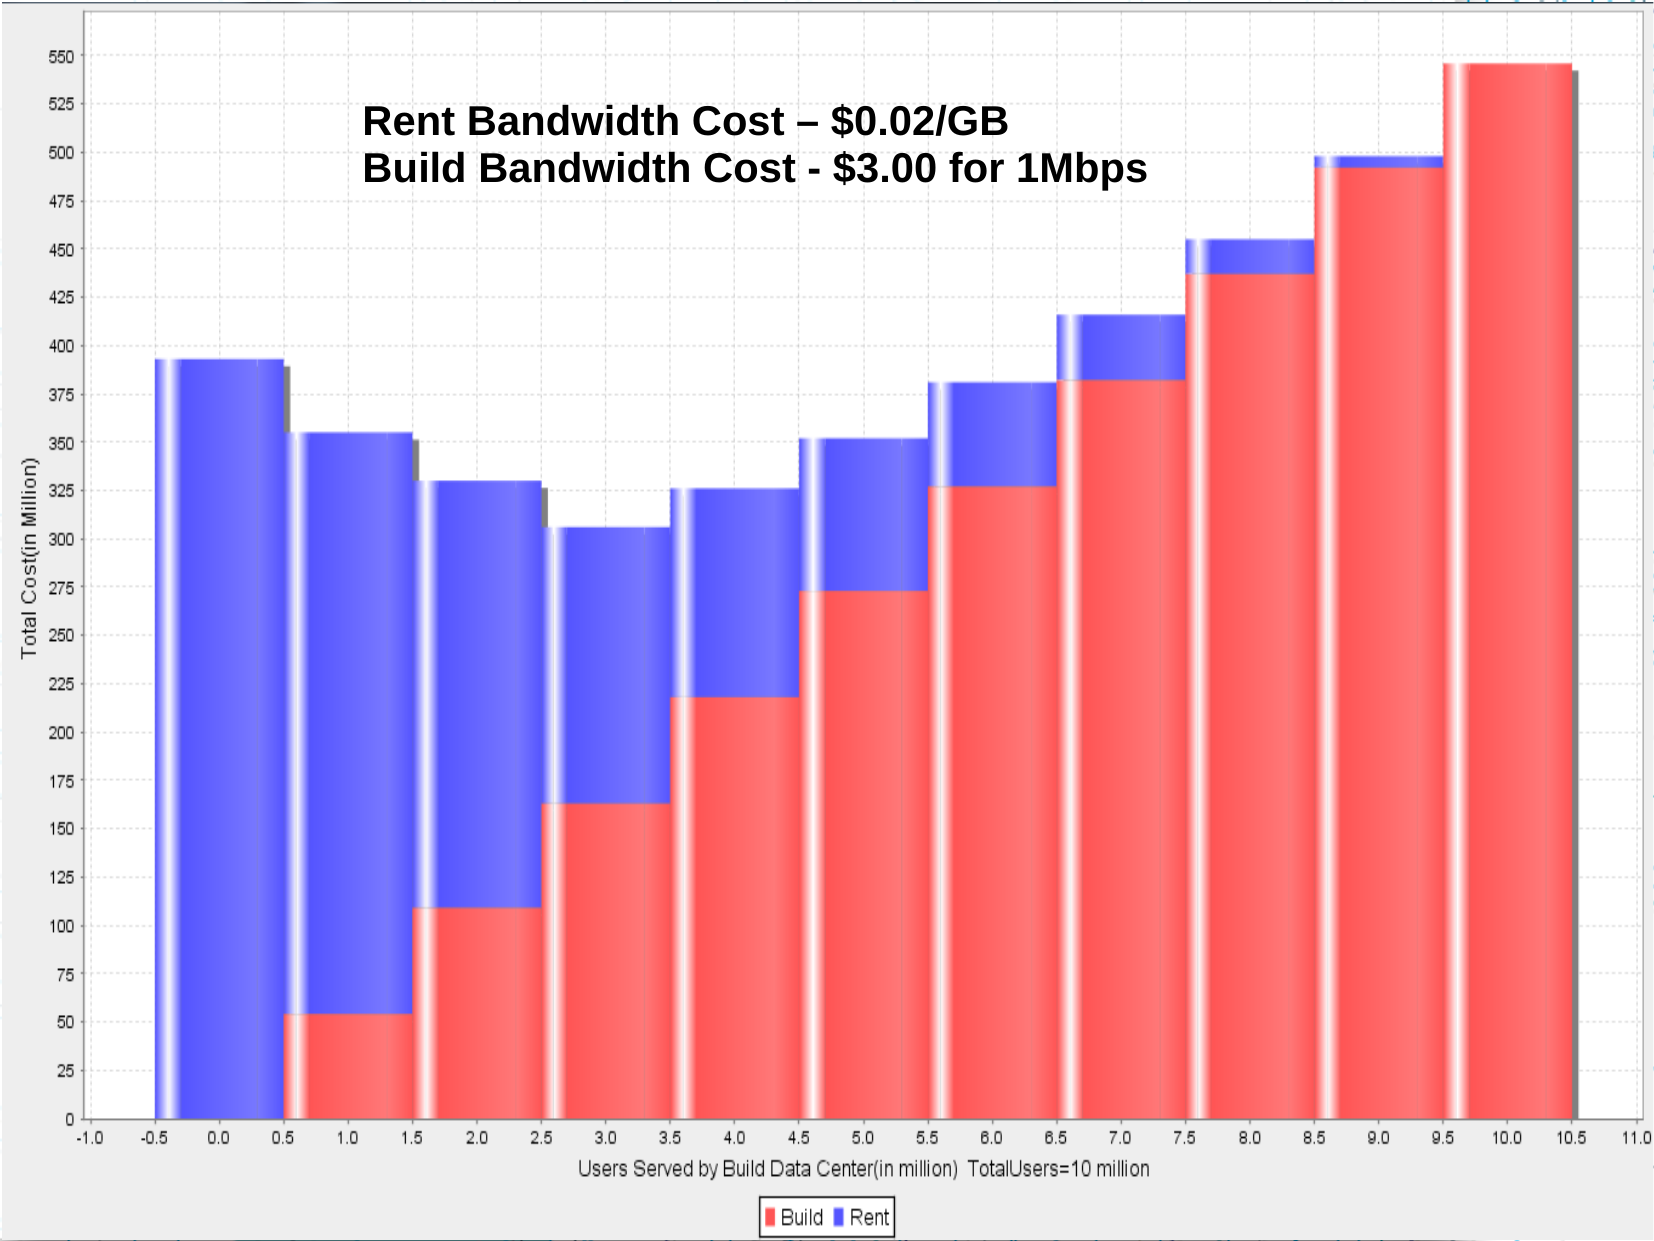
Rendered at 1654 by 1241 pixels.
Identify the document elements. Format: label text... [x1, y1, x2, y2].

picture [0, 0, 1654, 1241]
text_box Rent Bandwidth Cost – $0.02/GB Build Bandwidth Cost - $3.00 for 1Mbps [347, 90, 1165, 201]
